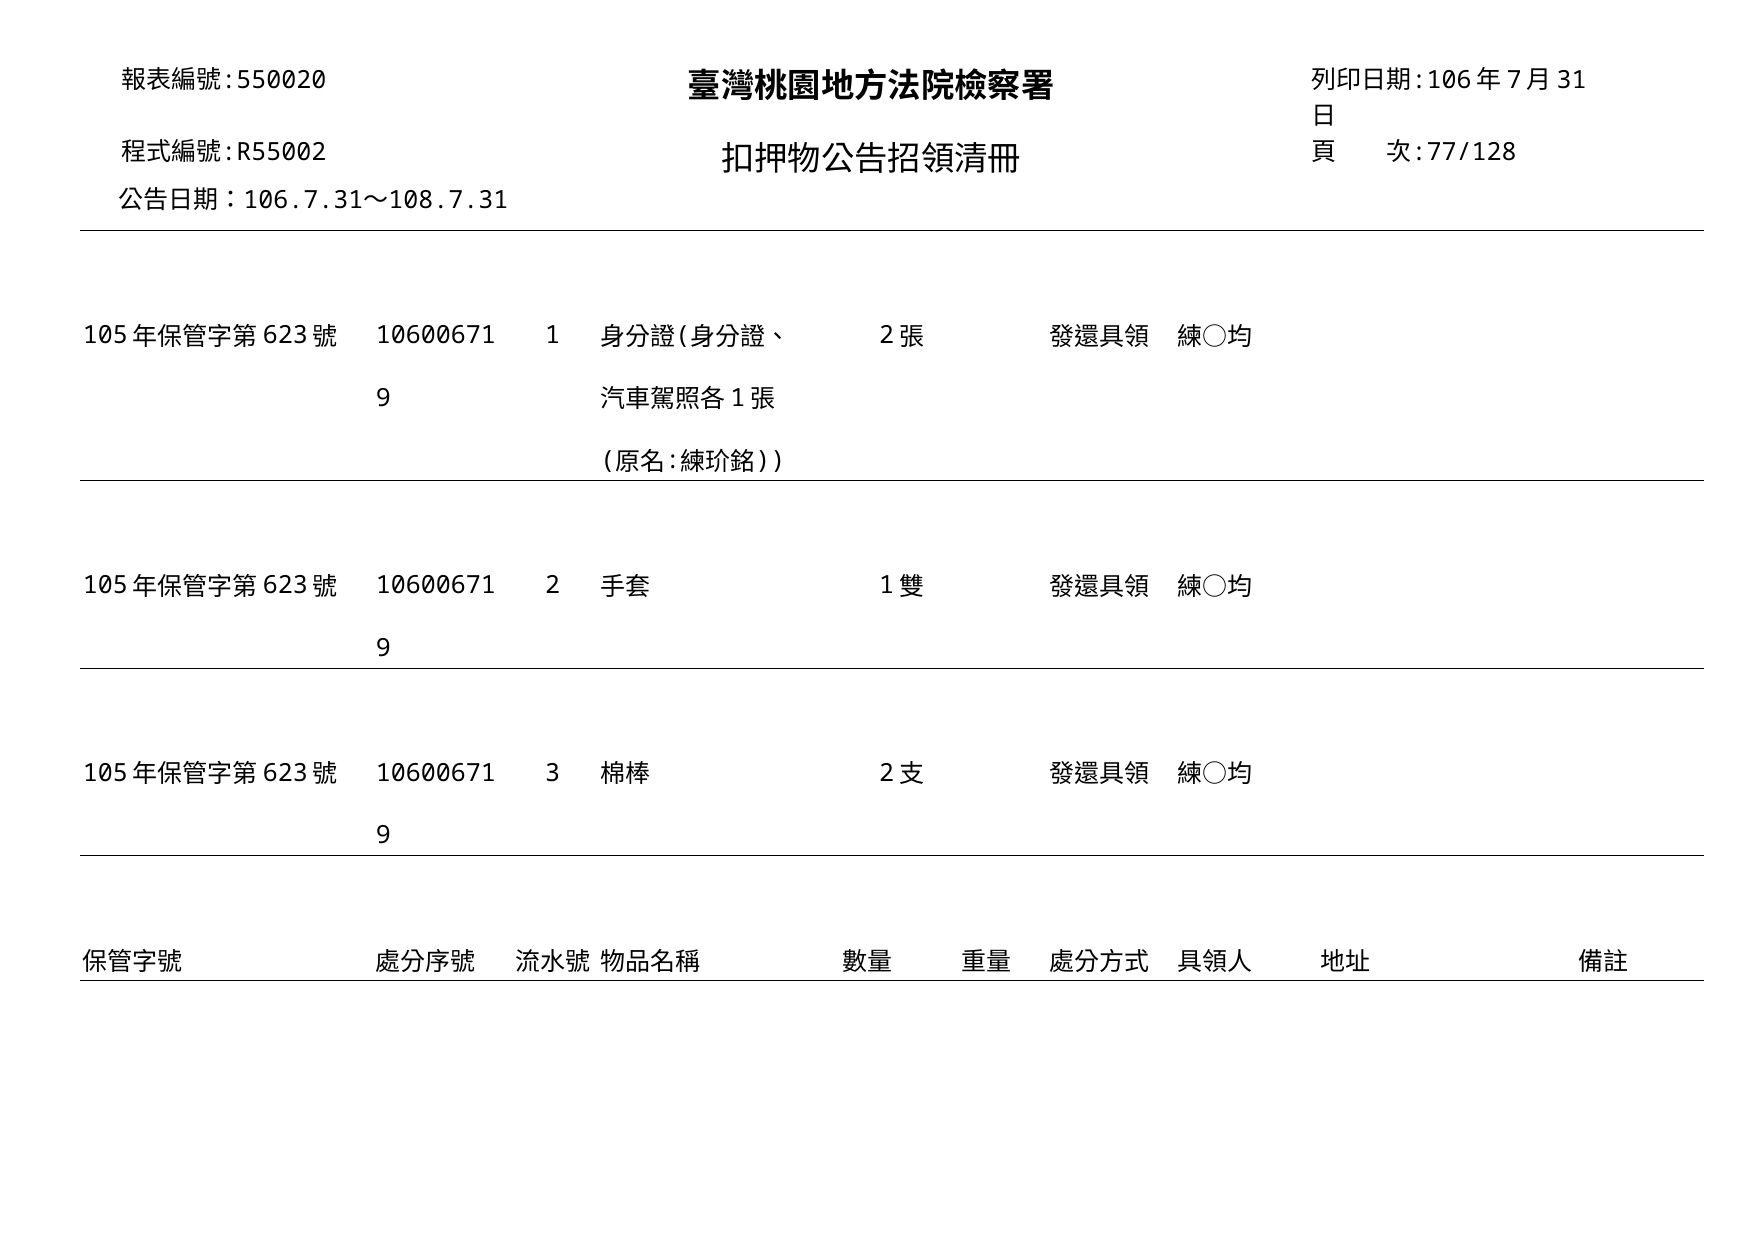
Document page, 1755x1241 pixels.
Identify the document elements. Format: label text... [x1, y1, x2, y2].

table_cell 2 [507, 481, 597, 667]
table_header 保管字號 [80, 918, 373, 980]
table_header 數量 [808, 918, 927, 980]
table_cell [1575, 481, 1704, 667]
table_cell [927, 669, 1046, 855]
table_cell 發還具領 [1046, 231, 1175, 480]
table_header 流水號 [507, 918, 597, 980]
table_cell [1317, 231, 1575, 480]
table_header 處分方式 [1046, 918, 1175, 980]
table_cell 1雙 [808, 481, 927, 667]
table_cell 106006719 [373, 481, 507, 667]
table_cell 棉棒 [597, 669, 807, 855]
table_cell 1 [507, 231, 597, 480]
table_cell 105年保管字第623號 [80, 669, 373, 855]
table_cell 3 [507, 669, 597, 855]
table_cell 手套 [597, 481, 807, 667]
table_cell 身分證(身分證、汽車駕照各1張(原名:練玠銘)) [597, 231, 807, 480]
table_cell [927, 231, 1046, 480]
table_cell 練○均 [1175, 231, 1317, 480]
table_header 物品名稱 [597, 918, 807, 980]
table_cell 發還具領 [1046, 669, 1175, 855]
table_header 具領人 [1175, 918, 1317, 980]
table_header 處分序號 [373, 918, 507, 980]
table_cell [1317, 669, 1575, 855]
table_cell 發還具領 [1046, 481, 1175, 667]
table_cell [1575, 231, 1704, 480]
table_cell 106006719 [373, 669, 507, 855]
table_cell 2張 [808, 231, 927, 480]
table_cell [1575, 669, 1704, 855]
table_cell [1317, 481, 1575, 667]
table_header 備註 [1575, 918, 1704, 980]
table_cell 105年保管字第623號 [80, 231, 373, 480]
table_cell 105年保管字第623號 [80, 481, 373, 667]
table_cell 2支 [808, 669, 927, 855]
table_cell [927, 481, 1046, 667]
table_header 地址 [1317, 918, 1575, 980]
table_cell 練○均 [1175, 669, 1317, 855]
table_header 重量 [927, 918, 1046, 980]
table_cell 106006719 [373, 231, 507, 480]
table_cell 練○均 [1175, 481, 1317, 667]
